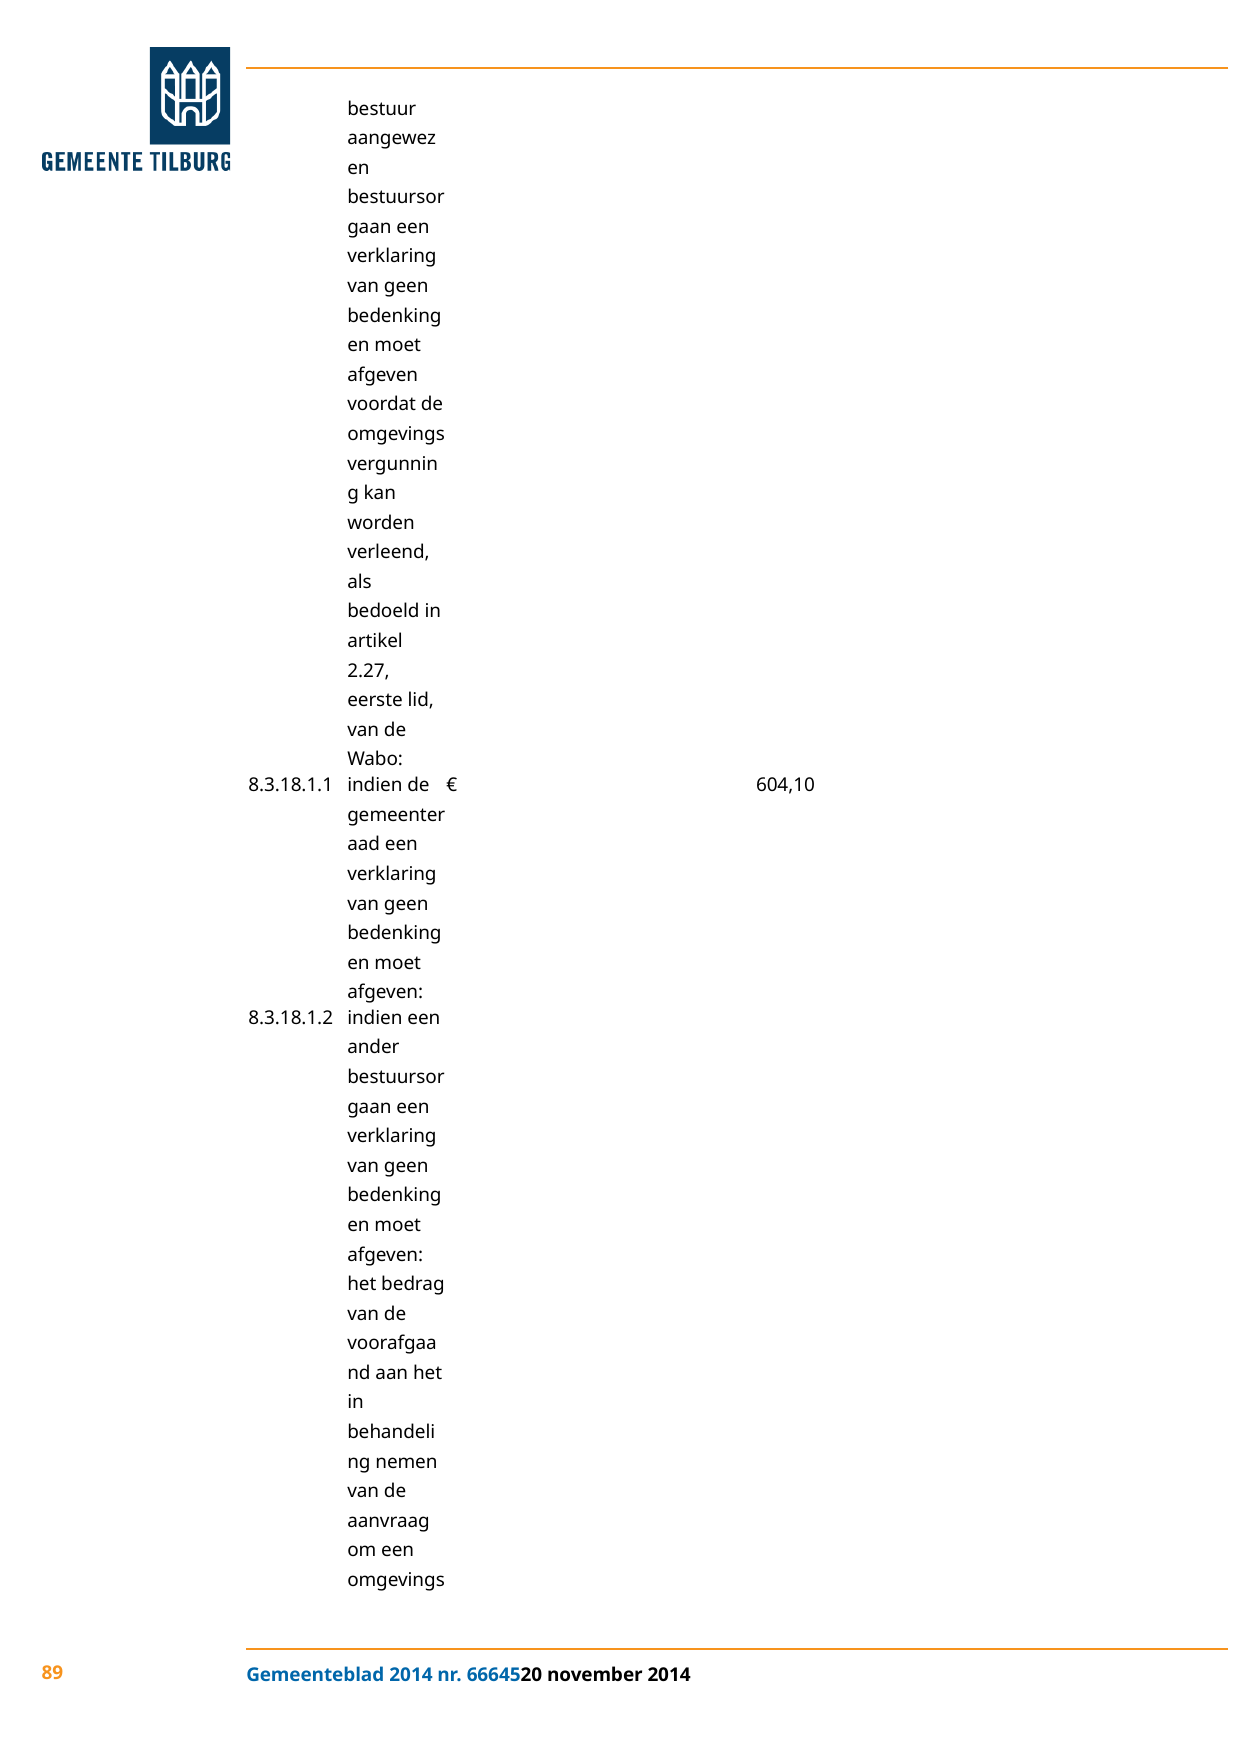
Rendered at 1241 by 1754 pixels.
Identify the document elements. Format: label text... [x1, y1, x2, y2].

picture [41, 47, 231, 172]
table_cell [446, 95, 756, 771]
table_cell [756, 1004, 855, 1592]
table_cell [446, 1004, 756, 1592]
table_cell € [446, 771, 756, 1004]
table_cell [756, 95, 855, 771]
table_cell [248, 95, 347, 771]
table_cell 8.3.18.1.2 [248, 1004, 347, 1592]
table_cell 8.3.18.1.1 [248, 771, 347, 1004]
table_cell 604,10 [756, 771, 855, 1004]
table_cell bestuur aangewezen bestuursorgaan een verklaring van geen bedenkingen moet afgeven voordat de omgevingsvergunning kan worden verleend, als bedoeld in artikel 2.27, eerste lid, van de Wabo: [347, 95, 446, 771]
table_cell indien de gemeenteraad een verklaring van geen bedenkingen moet afgeven: [347, 771, 446, 1004]
table_cell indien een ander bestuursorgaan een verklaring van geen bedenkingen moet afgeven: het bedrag van de voorafgaand aan het in behandeling nemen van de aanvraag om een omgevings [347, 1004, 446, 1592]
